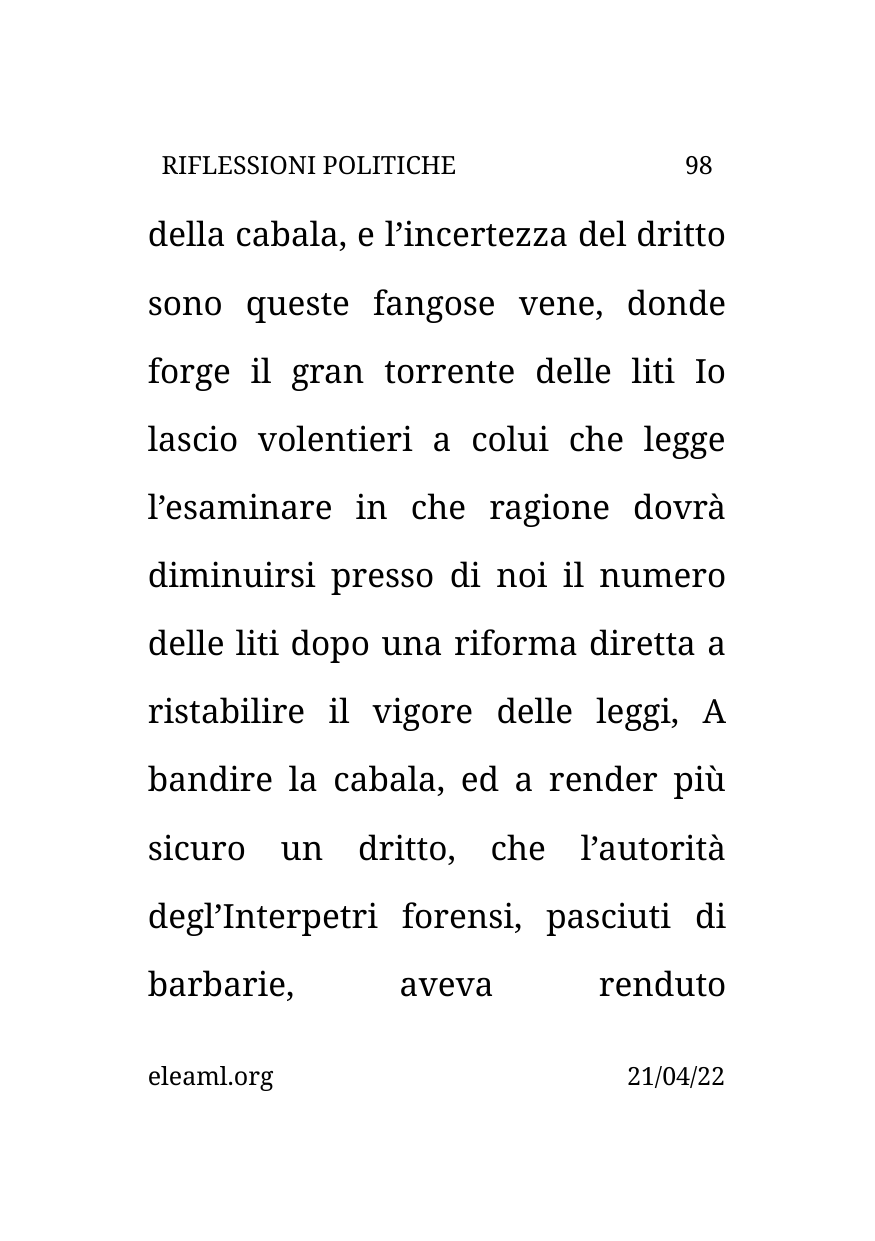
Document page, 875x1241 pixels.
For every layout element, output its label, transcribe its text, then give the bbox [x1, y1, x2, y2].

text della cabala, e l’incertezza del dritto sono queste fangose vene, donde forge il gran torrente delle liti Io lascio volentieri a colui che legge l’esaminare in che ragione dovrà diminuirsi presso di noi il numero delle liti dopo una riforma diretta a ristabilire il vigore delle leggi, A bandire la cabala, ed a render più sicuro un dritto, che l’autorità degl’Interpetri forensi, pasciuti di barbarie, aveva renduto [148, 211, 726, 1006]
